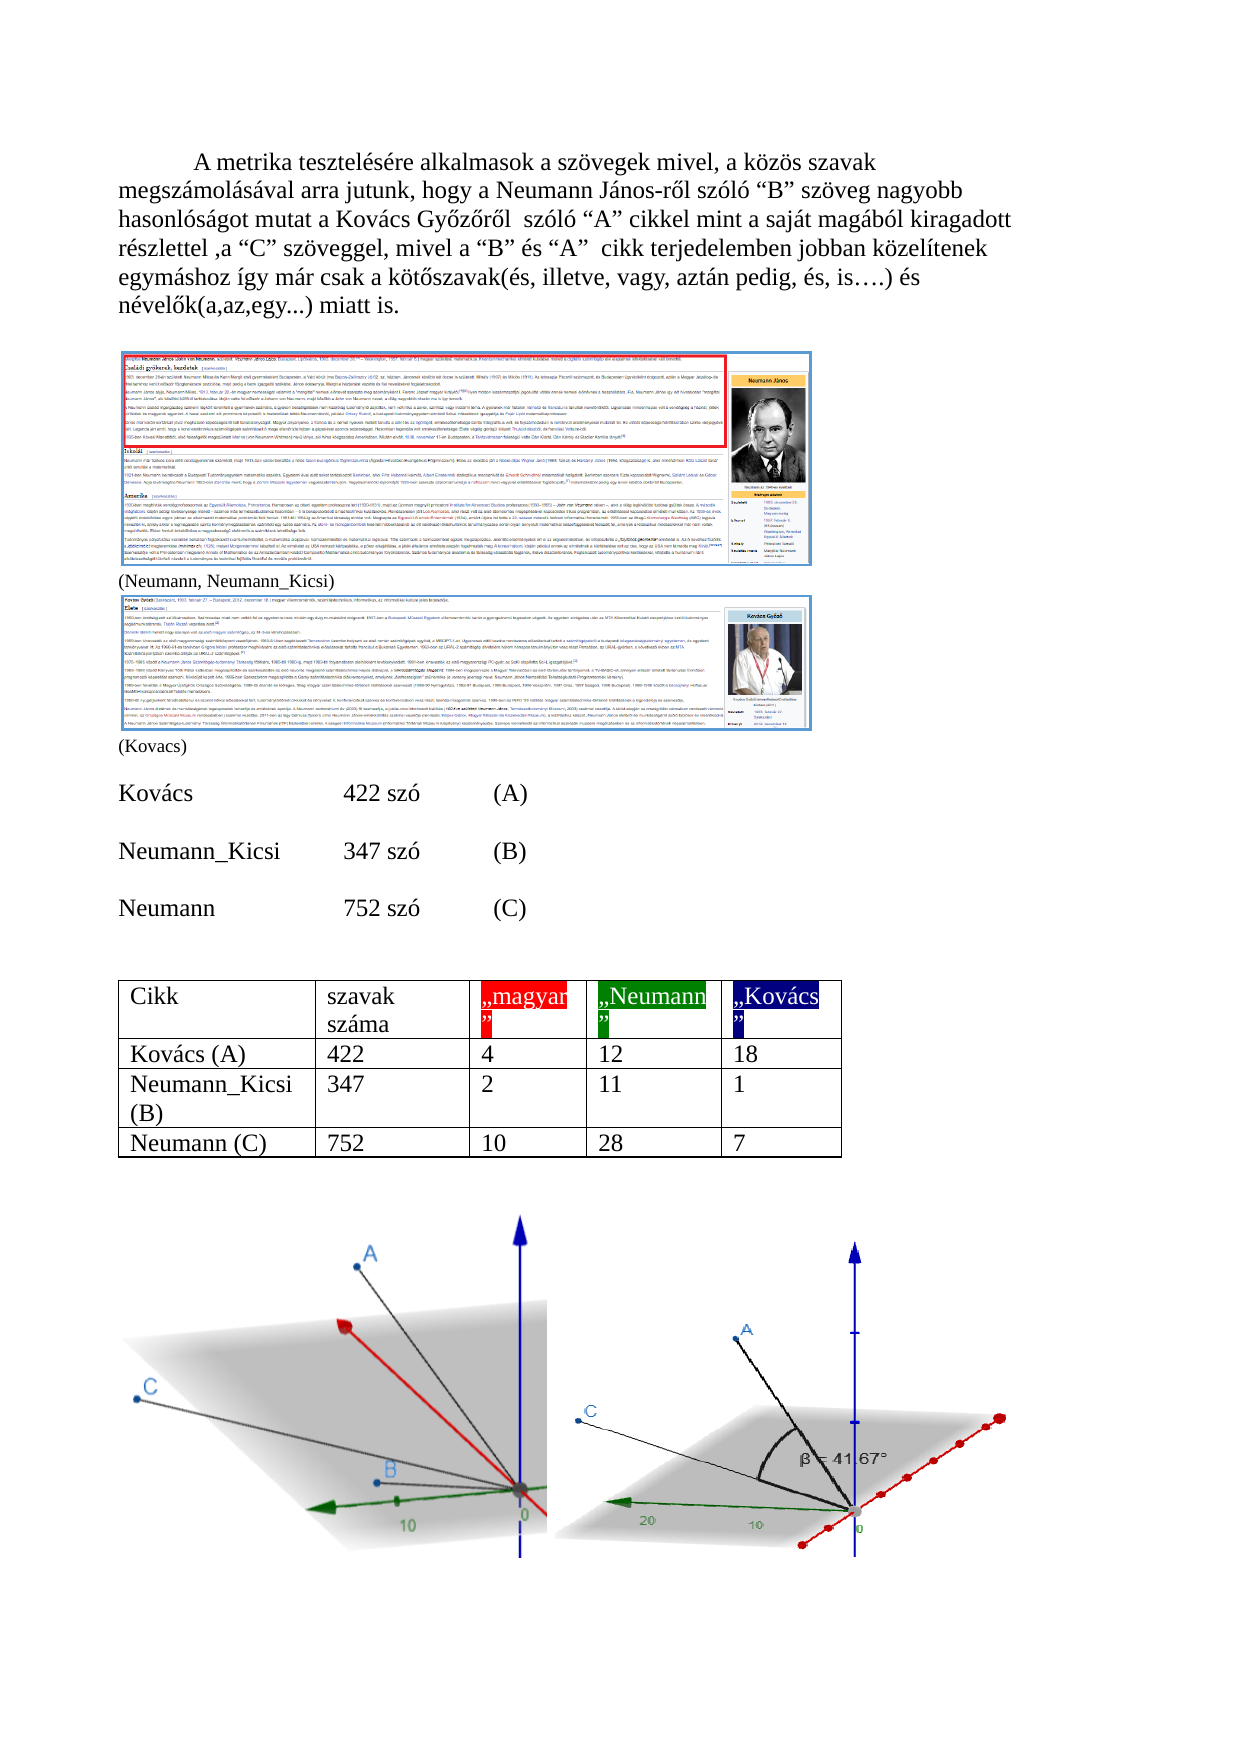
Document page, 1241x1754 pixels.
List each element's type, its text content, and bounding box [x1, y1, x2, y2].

picture [124, 597, 809, 728]
table_cell 18 [722, 1039, 841, 1068]
table_header „Neumann” [587, 981, 721, 1038]
table_cell 10 [470, 1128, 586, 1156]
table_cell 2 [470, 1069, 586, 1127]
table_header „Kovács” [722, 981, 841, 1038]
table_cell Neumann (C) [119, 1128, 315, 1156]
text (Neumann, Neumann_Kicsi) [118, 570, 1122, 592]
table_cell 4 [470, 1039, 586, 1068]
text A metrika tesztelésére alkalmasok a szövegek mivel, a közös szavak megszámolásával arra jutunk, hogy a Neumann János-ről szóló “B” szöveg nagyobb hasonlóságot mutat a Kovács Győzőről szóló “A” cikkel mint a saját magából kiragadott részlettel ,a “C” szöveggel, mivel a “B” és “A” cikk terjedelemben jobban közelítenek egymáshoz így már csak a kötőszavak(és, illetve, vagy, aztán pedig, és, is….) és névelők(a,az,egy...) miatt is. [118, 147, 1047, 319]
table_cell 12 [587, 1039, 721, 1068]
text Neumann 752 szó (C) [118, 865, 1122, 922]
table_cell 422 [316, 1039, 469, 1068]
table_header Cikk [119, 981, 315, 1038]
table_cell 11 [587, 1069, 721, 1127]
table_cell 1 [722, 1069, 841, 1127]
text Kovács 422 szó (A) [118, 778, 1122, 807]
table_cell Kovács (A) [119, 1039, 315, 1068]
text (Kovacs) [118, 735, 1122, 757]
picture [124, 354, 809, 564]
table_cell Neumann_Kicsi (B) [119, 1069, 315, 1127]
text Neumann_Kicsi 347 szó (B) [118, 807, 1122, 865]
picture [118, 1186, 547, 1558]
table_header szavak száma [316, 981, 469, 1038]
table_cell 28 [587, 1128, 721, 1156]
table_cell 347 [316, 1069, 469, 1127]
table_cell 752 [316, 1128, 469, 1156]
picture [554, 1238, 1011, 1557]
table_cell 7 [722, 1128, 841, 1156]
table_header „magyar” [470, 981, 586, 1038]
